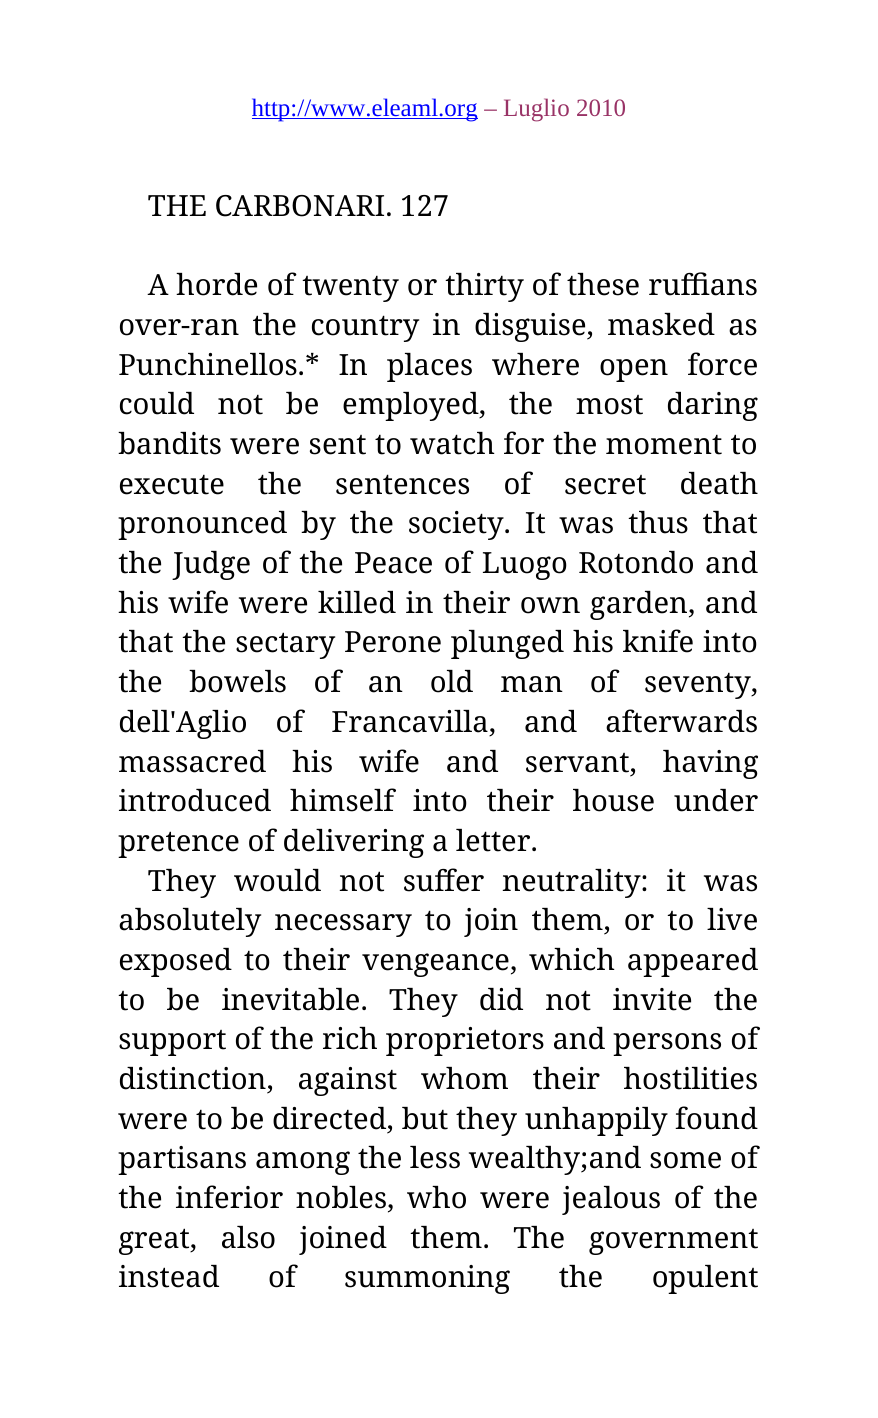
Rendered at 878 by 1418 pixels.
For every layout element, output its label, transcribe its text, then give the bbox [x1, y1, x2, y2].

text A horde of twenty or thirty of these ruffians over-ran the country in disguise, masked as Punchinellos.* In places where open force could not be employed, the most daring bandits were sent to watch for the moment to execute the sentences of secret death pronounced by the society. It was thus that the Judge of the Peace of Luogo Rotondo and his wife were killed in their own garden, and that the sectary Perone plunged his knife into the bowels of an old man of seventy, dell'Aglio of Francavilla, and afterwards massacred his wife and servant, having introduced himself into their house under pretence of delivering a letter. [118, 264, 759, 860]
text They would not suffer neutrality: it was absolutely necessary to join them, or to live exposed to their vengeance, which appeared to be inevitable. They did not invite the support of the rich proprietors and persons of distinction, against whom their hostilities were to be directed, but they unhappily found partisans among the less wealthy;and some of the inferior nobles, who were jealous of the great, also joined them. The government instead of summoning the opulent [118, 860, 759, 1296]
text THE CARBONARI. 127 [118, 185, 759, 225]
